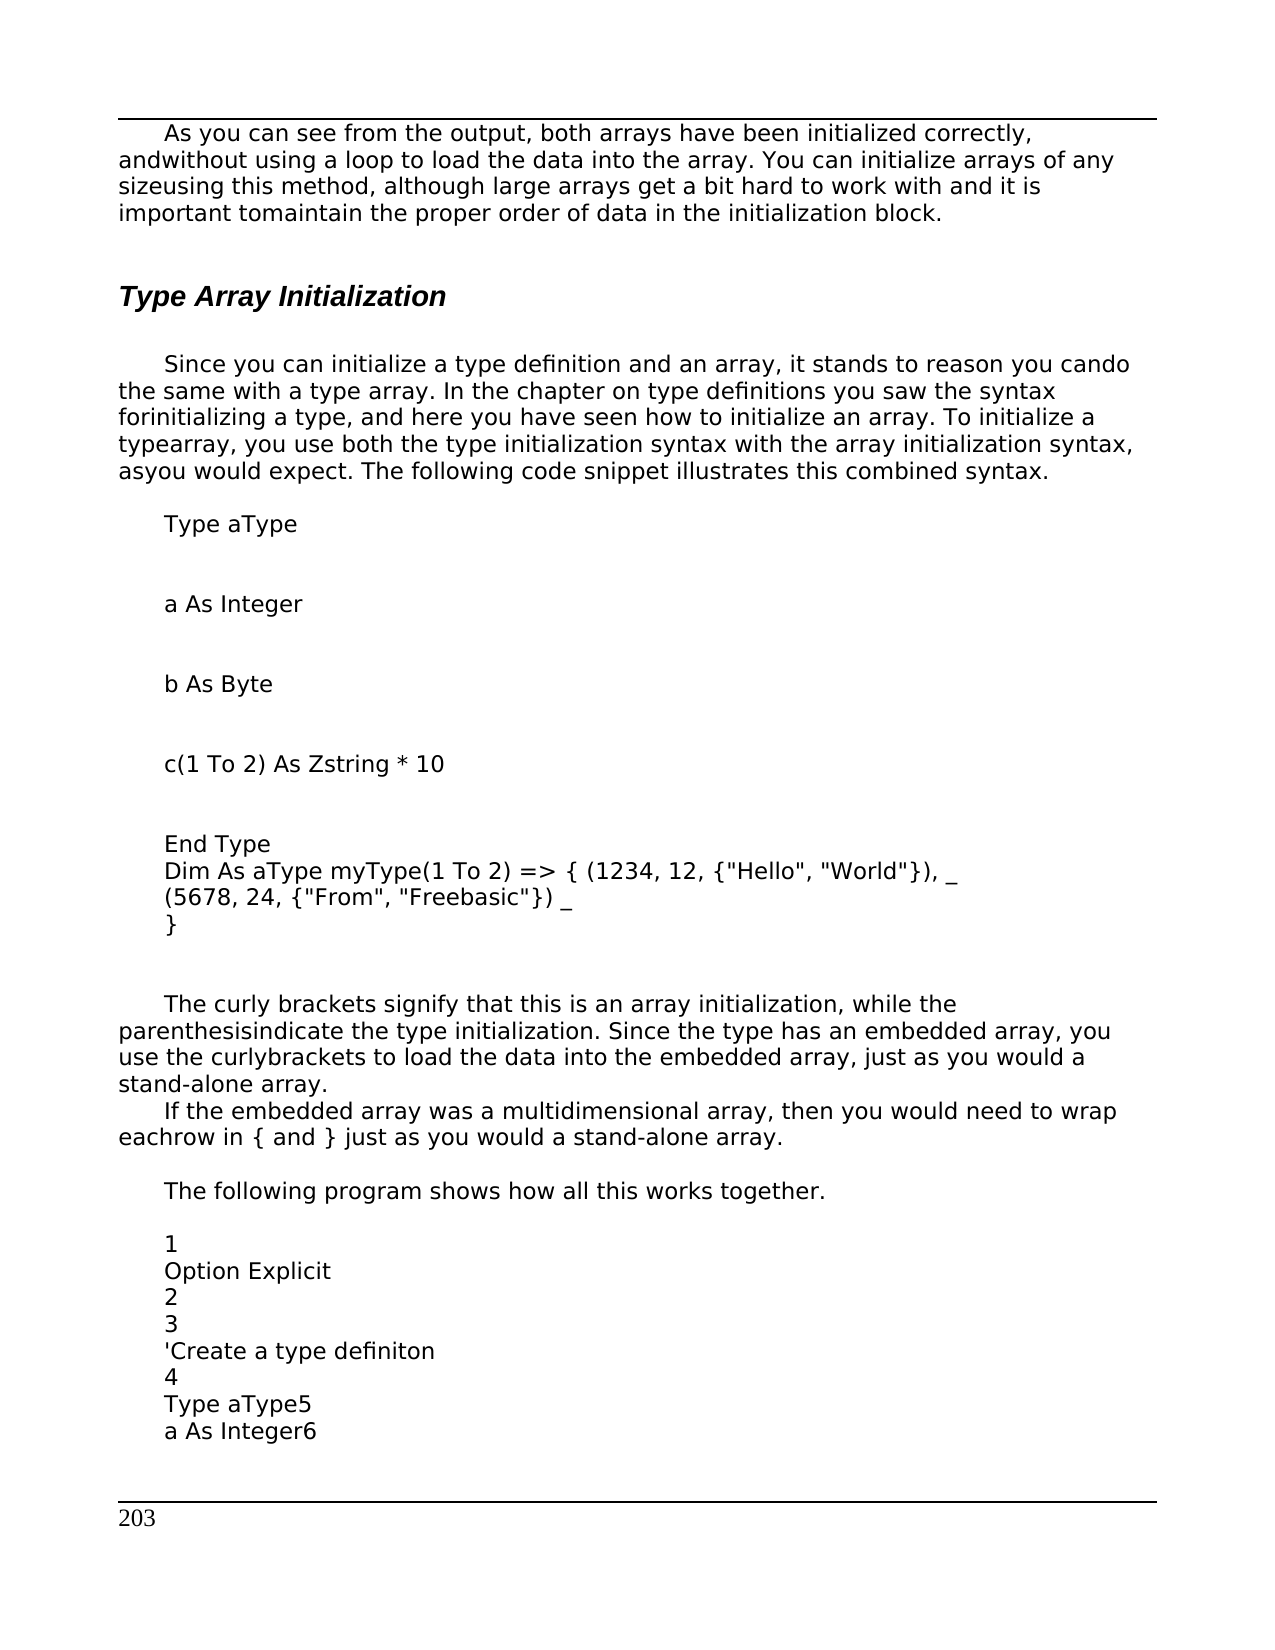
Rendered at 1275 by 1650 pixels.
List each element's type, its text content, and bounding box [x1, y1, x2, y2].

text Type aType [118, 511, 1157, 538]
text The following program shows how all this works together. [118, 1178, 1157, 1204]
text c(1 To 2) As Zstring * 10 [118, 751, 1157, 778]
text Since you can initialize a type definition and an array, it stands to reason you cando the same with a type array. In the chapter on type definitions you saw the syntax forinitializing a type, and here you have seen how to initialize an array. To initialize a typearray, you use both the type initialization syntax with the array initialization syntax, asyou would expect. The following code snippet illustrates this combined syntax. [118, 351, 1157, 484]
text (5678, 24, {"From", "Freebasic"}) _ [118, 884, 1157, 911]
text 3 [118, 1311, 1157, 1338]
text b As Byte [118, 671, 1157, 698]
text 'Create a type definiton [118, 1338, 1157, 1364]
text If the embedded array was a multidimensional array, then you would need to wrap eachrow in { and } just as you would a stand-alone array. [118, 1098, 1157, 1151]
subtitle Type Array Initialization [118, 278, 1157, 312]
text } [118, 911, 1157, 938]
text As you can see from the output, both arrays have been initialized correctly, andwithout using a loop to load the data into the array. You can initialize arrays of any sizeusing this method, although large arrays get a bit hard to work with and it is important tomaintain the proper order of data in the initialization block. [118, 120, 1157, 227]
text Dim As aType myType(1 To 2) => { (1234, 12, {"Hello", "World"}), _ [118, 858, 1157, 884]
text 4 [118, 1364, 1157, 1391]
text Type aType5 [118, 1391, 1157, 1418]
text 1 [118, 1231, 1157, 1258]
text Option Explicit [118, 1258, 1157, 1284]
text a As Integer [118, 591, 1157, 618]
text a As Integer6 [118, 1418, 1157, 1444]
text 2 [118, 1284, 1157, 1311]
text The curly brackets signify that this is an array initialization, while the parenthesisindicate the type initialization. Since the type has an embedded array, you use the curlybrackets to load the data into the embedded array, just as you would a stand-alone array. [118, 991, 1157, 1098]
text End Type [118, 831, 1157, 858]
